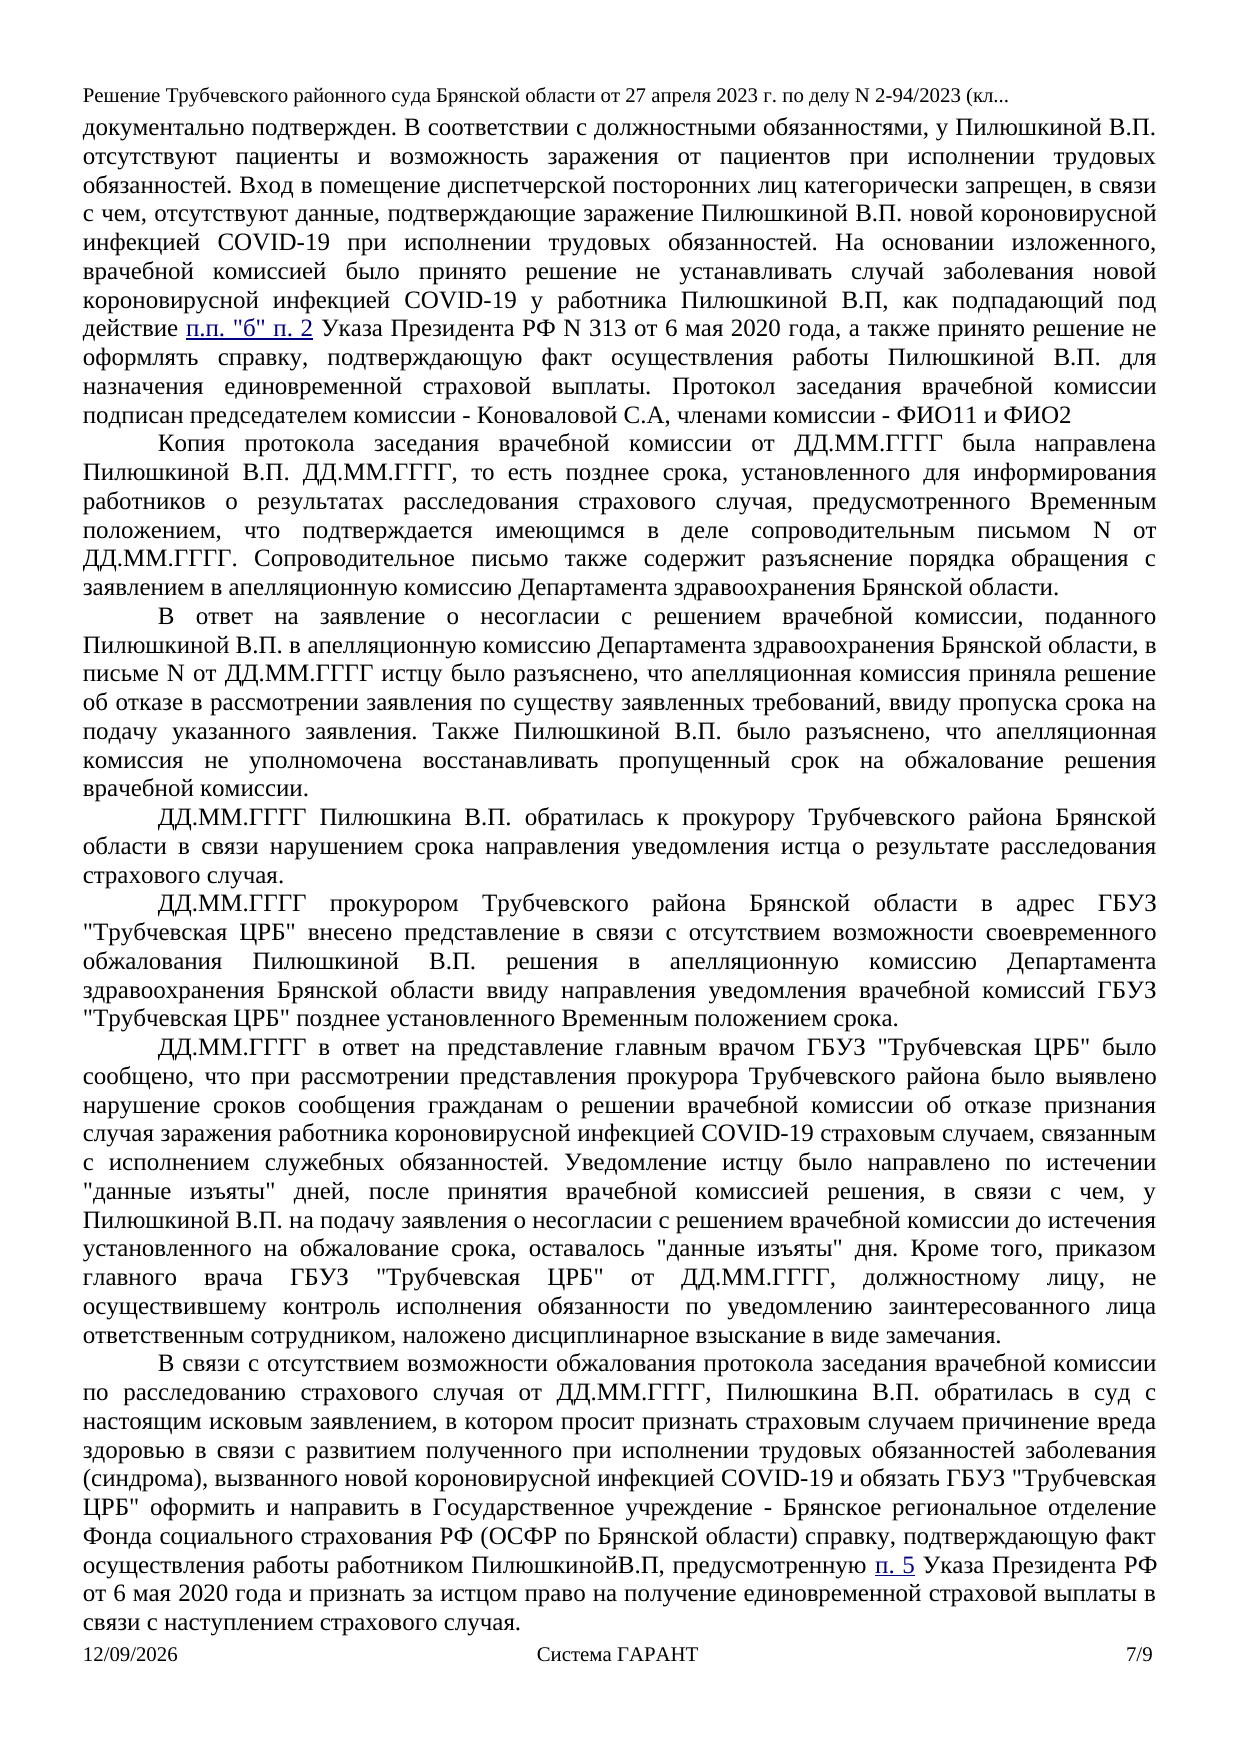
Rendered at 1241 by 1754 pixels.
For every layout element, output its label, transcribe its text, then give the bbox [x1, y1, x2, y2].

text В ответ на заявление о несогласии с решением врачебной комиссии, поданного Пилюшкиной В.П. в апелляционную комиссию Департамента здравоохранения Брянской области, в письме N от ДД.ММ.ГГГГ истцу было разъяснено, что апелляционная комиссия приняла решение об отказе в рассмотрении заявления по существу заявленных требований, ввиду пропуска срока на подачу указанного заявления. Также Пилюшкиной В.П. было разъяснено, что апелляционная комиссия не уполномочена восстанавливать пропущенный срок на обжалование решения врачебной комиссии. [83, 601, 1157, 802]
text ДД.ММ.ГГГГ Пилюшкина В.П. обратилась к прокурору Трубчевского района Брянской области в связи нарушением срока направления уведомления истца о результате расследования страхового случая. [83, 802, 1157, 888]
text ДД.ММ.ГГГГ прокурором Трубчевского района Брянской области в адрес ГБУЗ "Трубчевская ЦРБ" внесено представление в связи с отсутствием возможности своевременного обжалования Пилюшкиной В.П. решения в апелляционную комиссию Департамента здравоохранения Брянской области ввиду направления уведомления врачебной комиссий ГБУЗ "Трубчевская ЦРБ" позднее установленного Временным положением срока. [83, 888, 1157, 1032]
text В связи с отсутствием возможности обжалования протокола заседания врачебной комиссии по расследованию страхового случая от ДД.ММ.ГГГГ, Пилюшкина В.П. обратилась в суд с настоящим исковым заявлением, в котором просит признать страховым случаем причинение вреда здоровью в связи с развитием полученного при исполнении трудовых обязанностей заболевания (синдрома), вызванного новой короновирусной инфекцией COVID-19 и обязать ГБУЗ "Трубчевская ЦРБ" оформить и направить в Государственное учреждение - Брянское региональное отделение Фонда социального страхования РФ (ОСФР по Брянской области) справку, подтверждающую факт осуществления работы работником ПилюшкинойВ.П, предусмотренную п. 5 Указа Президента РФ от 6 мая 2020 года и признать за истцом право на получение единовременной страховой выплаты в связи с наступлением страхового случая. [83, 1348, 1157, 1636]
text документально подтвержден. В соответствии с должностными обязанностями, у Пилюшкиной В.П. отсутствуют пациенты и возможность заражения от пациентов при исполнении трудовых обязанностей. Вход в помещение диспетчерской посторонних лиц категорически запрещен, в связи с чем, отсутствуют данные, подтверждающие заражение Пилюшкиной В.П. новой короновирусной инфекцией COVID-19 при исполнении трудовых обязанностей. На основании изложенного, врачебной комиссией было принято решение не устанавливать случай заболевания новой короновирусной инфекцией COVID-19 у работника Пилюшкиной В.П, как подпадающий под действие п.п. "б" п. 2 Указа Президента РФ N 313 от 6 мая 2020 года, а также принято решение не оформлять справку, подтверждающую факт осуществления работы Пилюшкиной В.П. для назначения единовременной страховой выплаты. Протокол заседания врачебной комиссии подписан председателем комиссии - Коноваловой С.А, членами комиссии - ФИО11 и ФИО2 [83, 112, 1157, 428]
text ДД.ММ.ГГГГ в ответ на представление главным врачом ГБУЗ "Трубчевская ЦРБ" было сообщено, что при рассмотрении представления прокурора Трубчевского района было выявлено нарушение сроков сообщения гражданам о решении врачебной комиссии об отказе признания случая заражения работника короновирусной инфекцией COVID-19 страховым случаем, связанным с исполнением служебных обязанностей. Уведомление истцу было направлено по истечении "данные изъяты" дней, после принятия врачебной комиссией решения, в связи с чем, у Пилюшкиной В.П. на подачу заявления о несогласии с решением врачебной комиссии до истечения установленного на обжалование срока, оставалось "данные изъяты" дня. Кроме того, приказом главного врача ГБУЗ "Трубчевская ЦРБ" от ДД.ММ.ГГГГ, должностному лицу, не осуществившему контроль исполнения обязанности по уведомлению заинтересованного лица ответственным сотрудником, наложено дисциплинарное взыскание в виде замечания. [83, 1032, 1157, 1348]
text Копия протокола заседания врачебной комиссии от ДД.ММ.ГГГГ была направлена Пилюшкиной В.П. ДД.ММ.ГГГГ, то есть позднее срока, установленного для информирования работников о результатах расследования страхового случая, предусмотренного Временным положением, что подтверждается имеющимся в деле сопроводительным письмом N от ДД.ММ.ГГГГ. Сопроводительное письмо также содержит разъяснение порядка обращения с заявлением в апелляционную комиссию Департамента здравоохранения Брянской области. [83, 428, 1157, 601]
